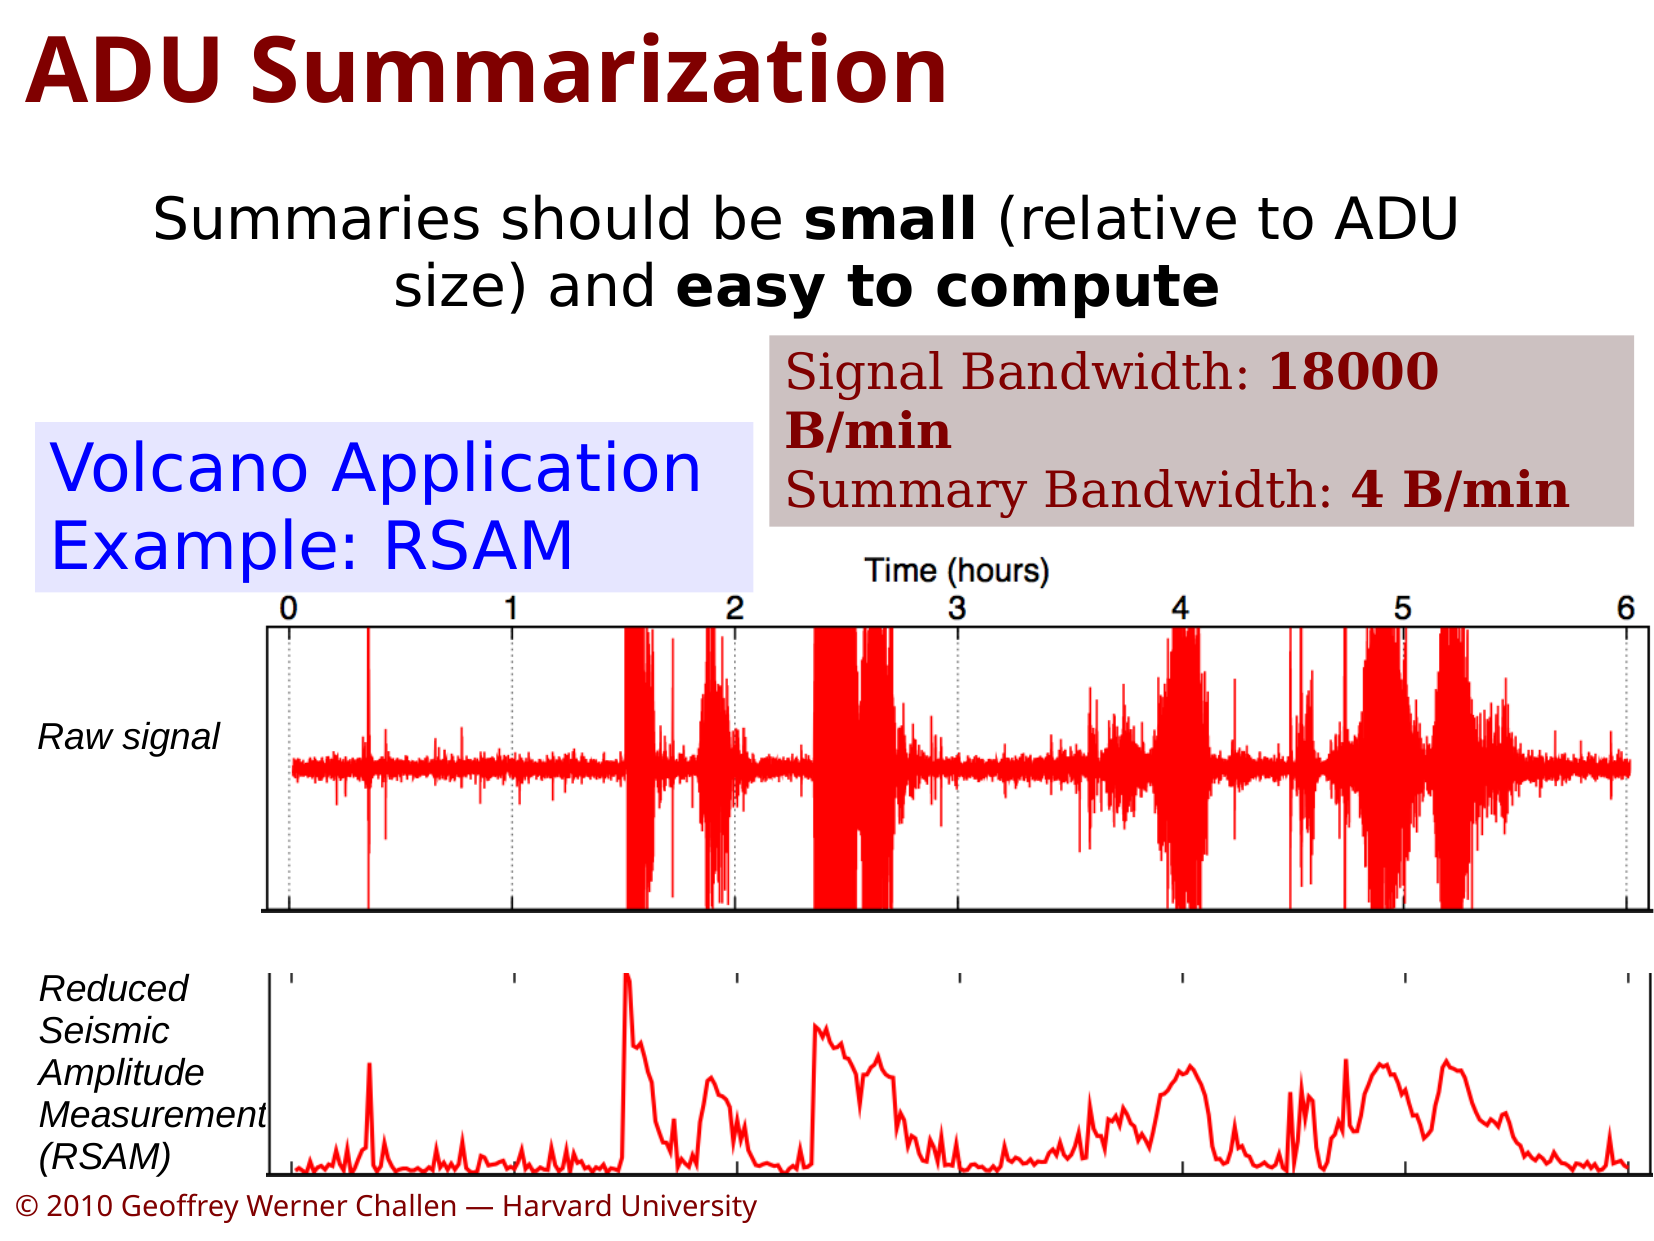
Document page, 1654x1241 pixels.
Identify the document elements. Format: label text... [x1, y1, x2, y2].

picture [266, 973, 1653, 1177]
title ADU Summarization [25, 12, 1438, 121]
text_box Volcano Application Example: RSAM [35, 422, 754, 593]
text_box Summaries should be small (relative to ADU size) and easy to compute [72, 177, 1542, 329]
text_box Reduced Seismic Amplitude Measurement (RSAM) [24, 960, 283, 1186]
picture [261, 543, 1654, 913]
text_box Raw signal [22, 707, 236, 790]
text_box Signal Bandwidth: 18000 B/min Summary Bandwidth: 4 B/min [769, 335, 1635, 527]
